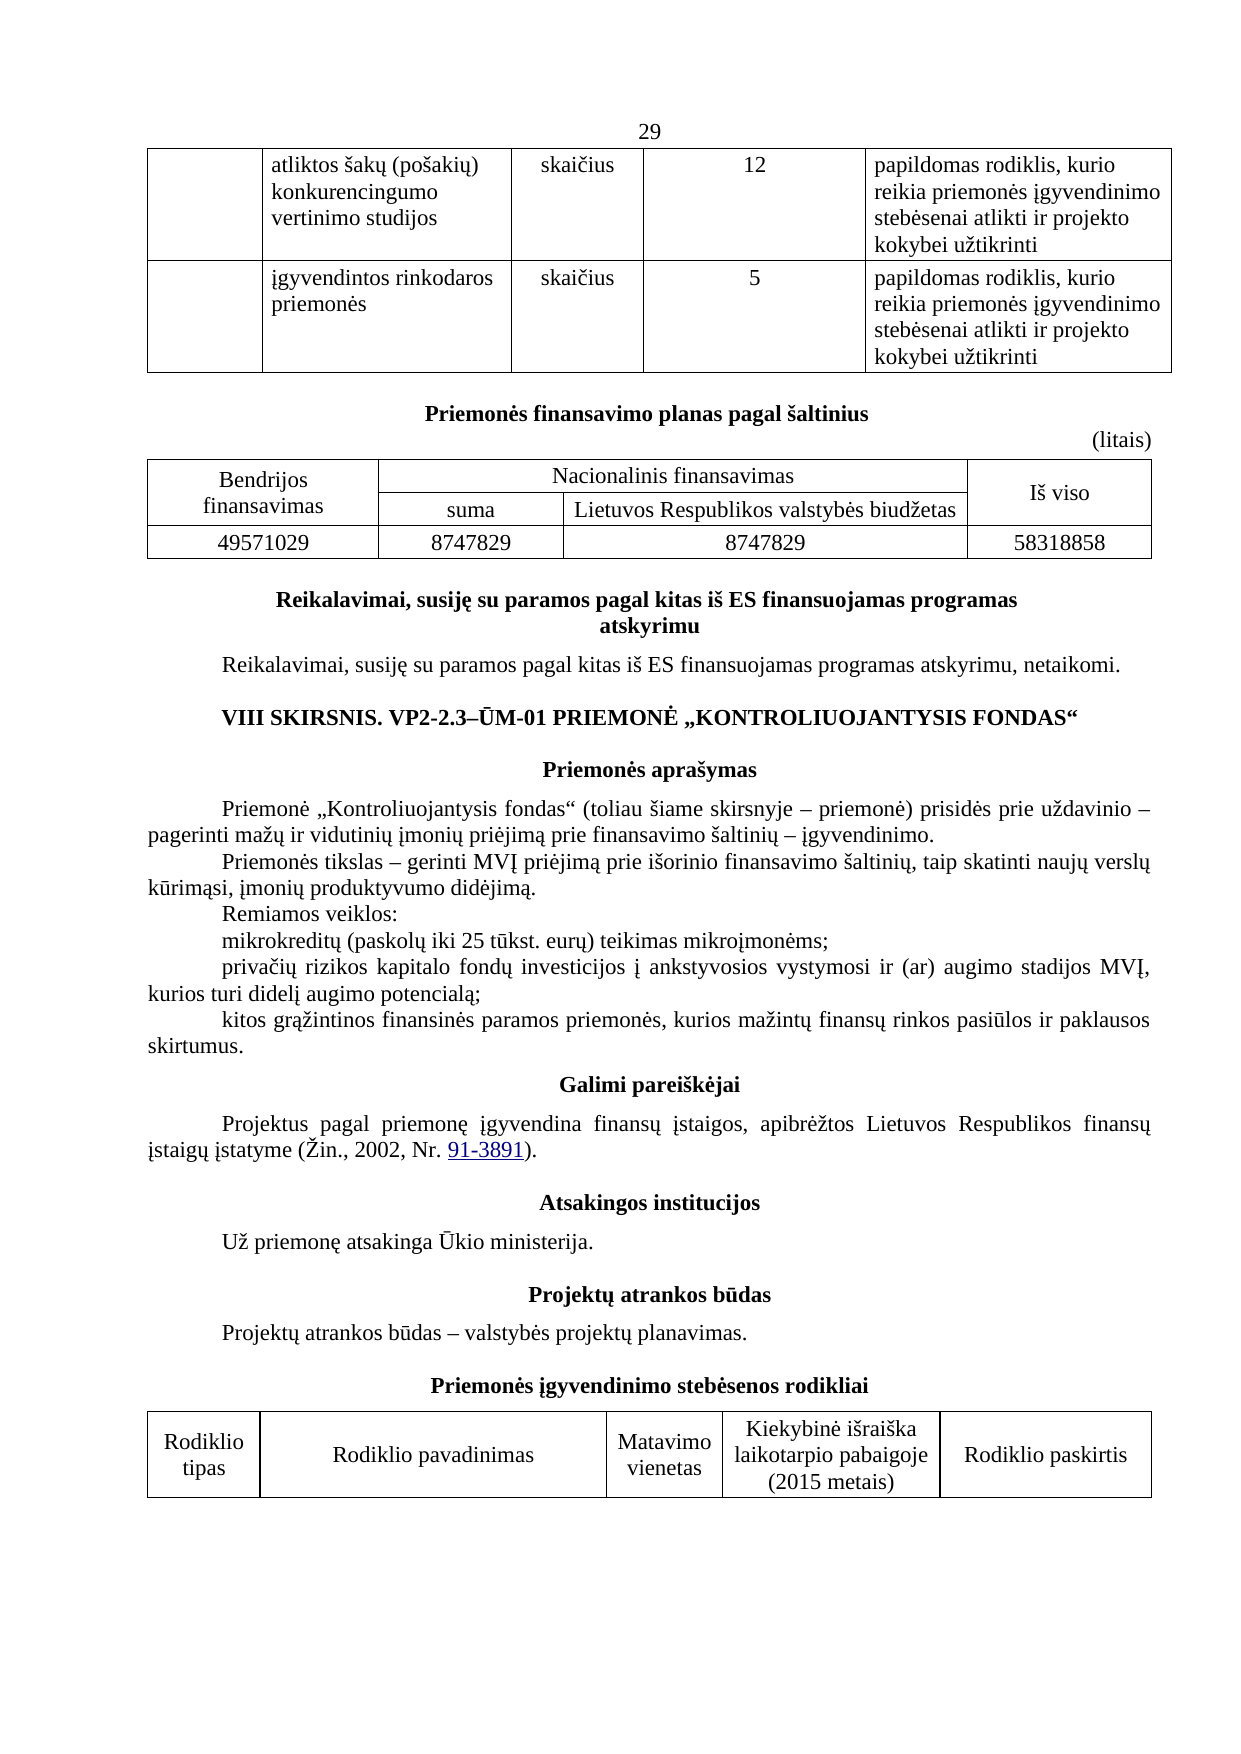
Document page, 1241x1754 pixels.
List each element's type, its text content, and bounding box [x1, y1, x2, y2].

table_cell Lietuvos Respublikos valstybės biudžetas [564, 493, 967, 525]
table_cell skaičius [512, 149, 643, 260]
text Priemonės įgyvendinimo stebėsenos rodikliai [148, 1372, 1152, 1398]
table_cell 8747829 [564, 526, 967, 558]
text (litais) [148, 426, 1152, 452]
text Reikalavimai, susiję su paramos pagal kitas iš ES finansuojamas programas atskyrimu [148, 586, 1152, 638]
text Remiamos veiklos: [148, 901, 1152, 927]
table_cell 12 [644, 149, 865, 260]
text Priemonės tikslas – gerinti MVĮ priėjimą prie išorinio finansavimo šaltinių, taip skatinti naujų verslų kūrimąsi, įmonių produktyvumo didėjimą. [148, 848, 1152, 901]
table_cell 49571029 [148, 526, 378, 558]
table_header Nacionalinis finansavimas [379, 460, 967, 492]
text Atsakingos institucijos [148, 1189, 1152, 1215]
table_cell 58318858 [968, 526, 1151, 558]
table_cell suma [379, 493, 563, 525]
text Priemonė „Kontroliuojantysis fondas“ (toliau šiame skirsnyje – priemonė) prisidės prie uždavinio – pagerinti mažų ir vidutinių įmonių priėjimą prie finansavimo šaltinių – įgyvendinimo. [148, 795, 1152, 848]
text kitos grąžintinos finansinės paramos priemonės, kurios mažintų finansų rinkos pasiūlos ir paklausos skirtumus. [148, 1006, 1152, 1059]
text Projektų atrankos būdas – valstybės projektų planavimas. [148, 1319, 1152, 1346]
text Priemonės aprašymas [148, 756, 1152, 783]
table_header Rodiklio tipas [148, 1412, 259, 1497]
table_cell [148, 149, 262, 260]
subtitle VIII SKIRSNIS. VP2-2.3–ŪM-01 priemonė „KONTROLIUOJANTYSIS FONDAS“ [148, 703, 1152, 730]
table_header Rodiklio paskirtis [941, 1412, 1151, 1497]
table_cell skaičius [512, 261, 643, 372]
table_cell 5 [644, 261, 865, 372]
table_cell 8747829 [379, 526, 563, 558]
text Už priemonę atsakinga Ūkio ministerija. [148, 1228, 1152, 1254]
table_header Matavimo vienetas [607, 1412, 722, 1497]
text mikrokreditų (paskolų iki 25 tūkst. eurų) teikimas mikroįmonėms; [148, 927, 1152, 953]
table_header Kiekybinė išraiška laikotarpio pabaigoje (2015 metais) [723, 1412, 939, 1497]
text privačių rizikos kapitalo fondų investicijos į ankstyvosios vystymosi ir (ar) augimo stadijos MVĮ, kurios turi didelį augimo potencialą; [148, 953, 1152, 1006]
text Projektų atrankos būdas [148, 1281, 1152, 1307]
table_cell papildomas rodiklis, kurio reikia priemonės įgyvendinimo stebėsenai atlikti ir projekto kokybei užtikrinti [866, 261, 1171, 372]
text Priemonės finansavimo planas pagal šaltinius [148, 399, 1152, 426]
table_cell atliktos šakų (pošakių) konkurencingumo vertinimo studijos [263, 149, 511, 260]
table_header Iš viso [968, 460, 1151, 525]
table_cell [148, 261, 262, 372]
table_cell papildomas rodiklis, kurio reikia priemonės įgyvendinimo stebėsenai atlikti ir projekto kokybei užtikrinti [866, 149, 1171, 260]
table_header Bendrijos finansavimas [148, 460, 378, 525]
table_header Rodiklio pavadinimas [261, 1412, 606, 1497]
text Projektus pagal priemonę įgyvendina finansų įstaigos, apibrėžtos Lietuvos Respublikos finansų įstaigų įstatyme (Žin., 2002, Nr. 91-3891). [148, 1110, 1152, 1163]
text Reikalavimai, susiję su paramos pagal kitas iš ES finansuojamas programas atskyrimu, netaikomi. [148, 651, 1152, 677]
table_cell įgyvendintos rinkodaros priemonės [263, 261, 511, 372]
text Galimi pareiškėjai [148, 1071, 1152, 1097]
